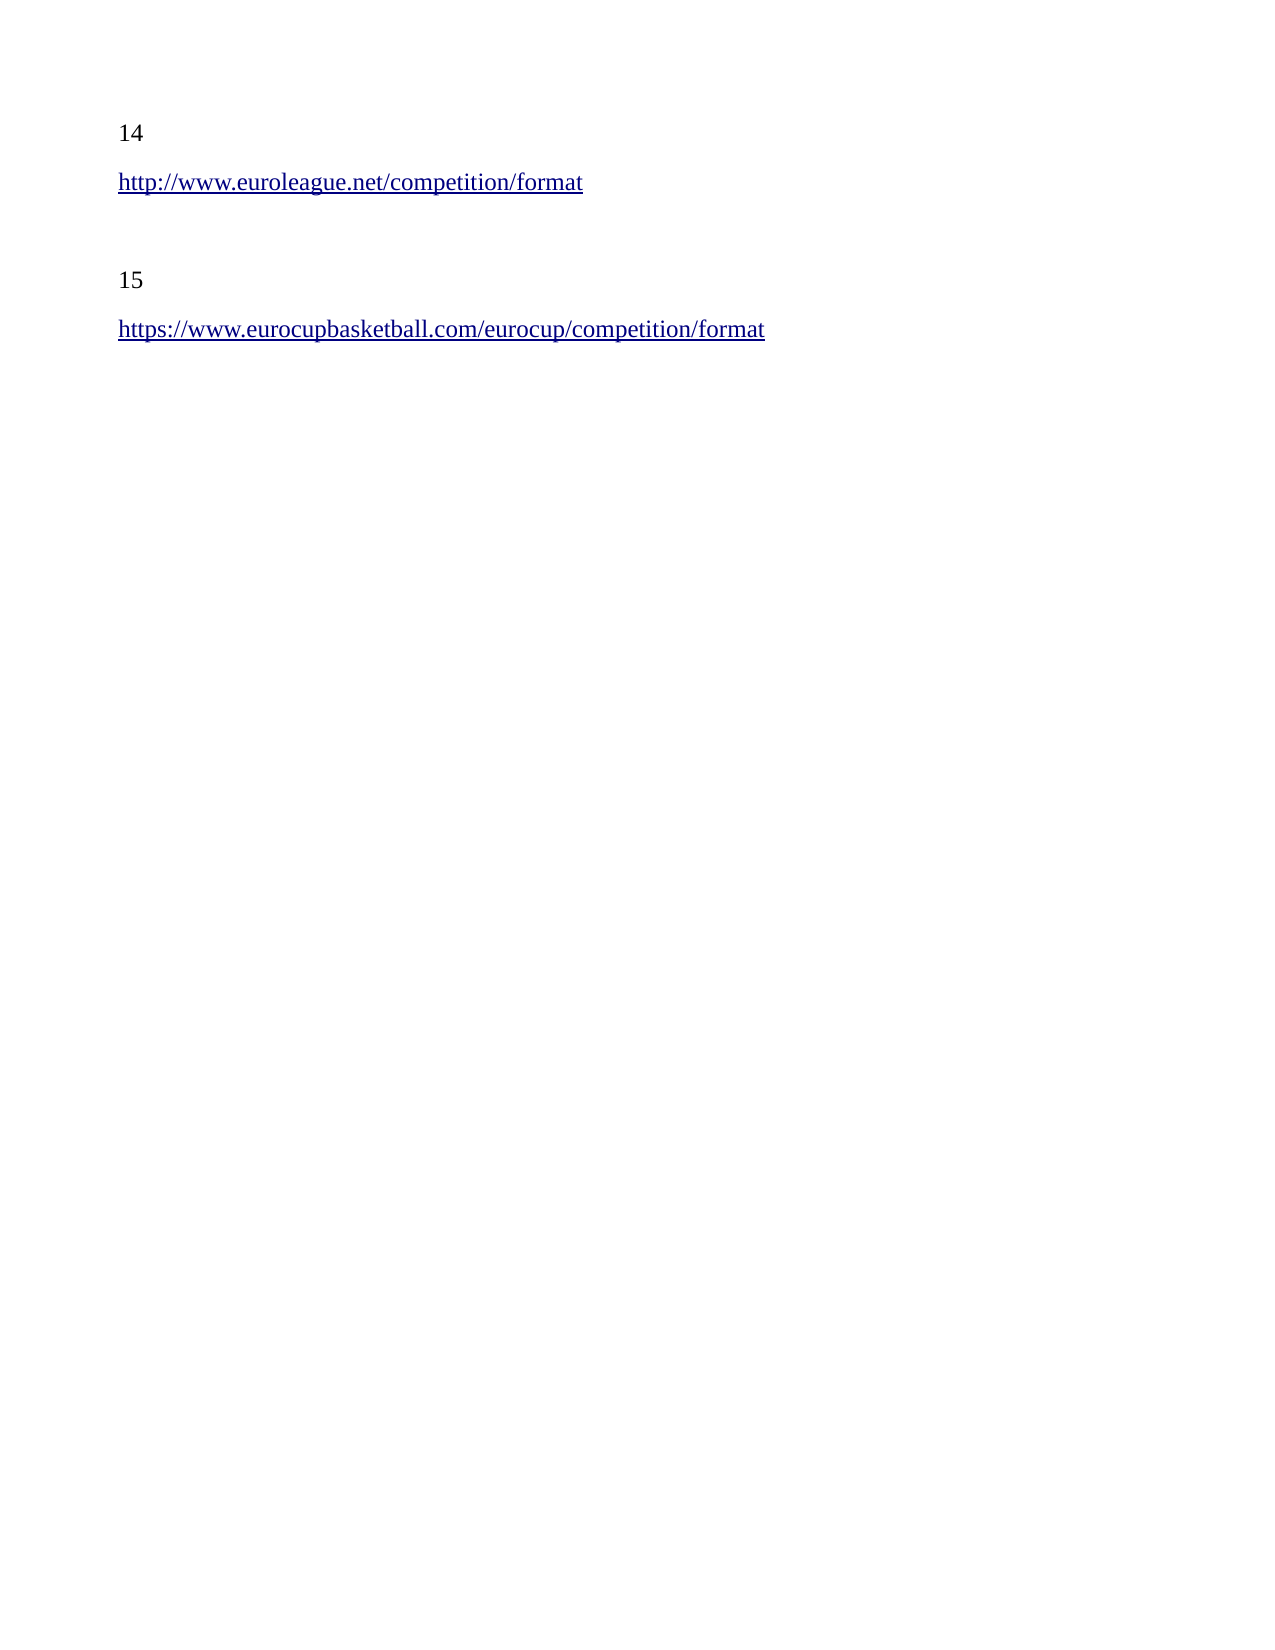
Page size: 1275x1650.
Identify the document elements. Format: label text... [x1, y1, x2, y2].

text http://www.euroleague.net/competition/format [118, 167, 1157, 196]
text 14 [118, 118, 1157, 147]
text https://www.eurocupbasketball.com/eurocup/competition/format [118, 314, 1157, 343]
text 15 [118, 265, 1157, 294]
